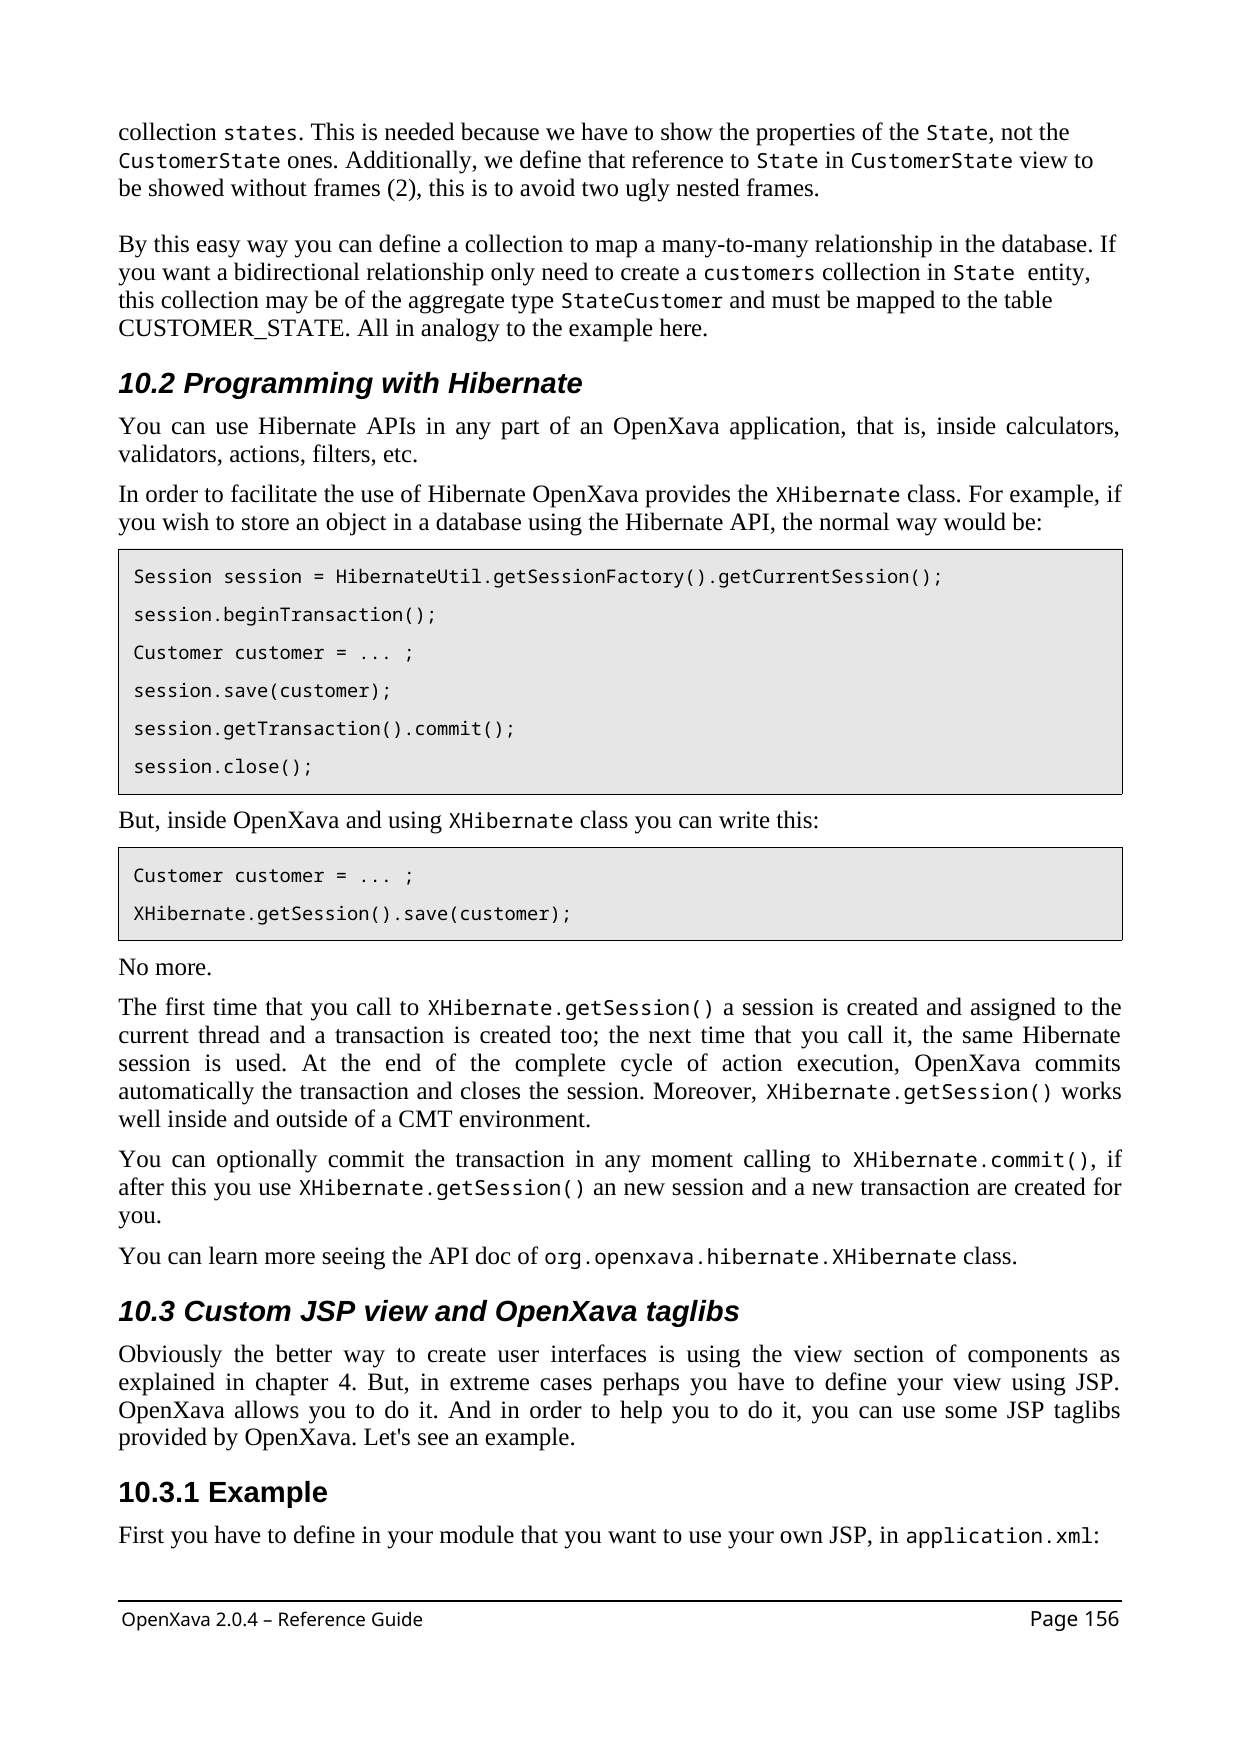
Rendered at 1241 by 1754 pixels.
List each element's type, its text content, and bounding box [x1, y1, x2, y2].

subtitle Programming with Hibernate [118, 367, 1122, 399]
text You can optionally commit the transaction in any moment calling to XHibernate.commit(), if after this you use XHibernate.getSession() an new session and a new transaction are created for you. [118, 1145, 1122, 1229]
text session.getTransaction().commit(); [119, 701, 1122, 738]
text session.close(); [119, 738, 1122, 794]
subtitle Example [118, 1476, 1122, 1509]
text session.beginTransaction(); [119, 586, 1122, 624]
text In order to facilitate the use of Hibernate OpenXava provides the XHibernate class. For example, if you wish to store an object in a database using the Hibernate API, the normal way would be: [118, 480, 1122, 536]
text But, inside OpenXava and using XHibernate class you can write this: [118, 806, 1122, 834]
text XHibernate.getSession().save(customer); [119, 885, 1122, 940]
text Obviously the better way to create user interfaces is using the view section of components as explained in chapter 4. But, in extreme cases perhaps you have to define your view using JSP. OpenXava allows you to do it. And in order to help you to do it, you can use some JSP taglibs provided by OpenXava. Let's see an example. [118, 1340, 1122, 1451]
text collection states. This is needed because we have to show the properties of the State, not the CustomerState ones. Additionally, we define that reference to State in CustomerState view to be showed without frames (2), this is to avoid two ugly nested frames. [118, 118, 1122, 202]
text You can use Hibernate APIs in any part of an OpenXava application, that is, inside calculators, validators, actions, filters, etc. [118, 412, 1122, 467]
text The first time that you call to XHibernate.getSession() a session is created and assigned to the current thread and a transaction is created too; the next time that you call it, the same Hibernate session is used. At the end of the complete cycle of action execution, OpenXava commits automatically the transaction and closes the session. Moreover, XHibernate.getSession() works well inside and outside of a CMT environment. [118, 993, 1122, 1133]
subtitle Custom JSP view and OpenXava taglibs [118, 1295, 1122, 1328]
text By this easy way you can define a collection to map a many-to-many relationship in the database. If you want a bidirectional relationship only need to create a customers collection in State entity, this collection may be of the aggregate type StateCustomer and must be mapped to the table CUSTOMER_STATE. All in analogy to the example here. [118, 230, 1122, 342]
text Customer customer = ... ; [119, 848, 1122, 885]
text You can learn more seeing the API doc of org.openxava.hibernate.XHibernate class. [118, 1242, 1122, 1270]
text No more. [118, 953, 1122, 981]
text Session session = HibernateUtil.getSessionFactory().getCurrentSession(); [119, 550, 1122, 586]
text Customer customer = ... ; [119, 624, 1122, 662]
text session.save(customer); [119, 662, 1122, 701]
text First you have to define in your module that you want to use your own JSP, in application.xml: [118, 1521, 1122, 1549]
